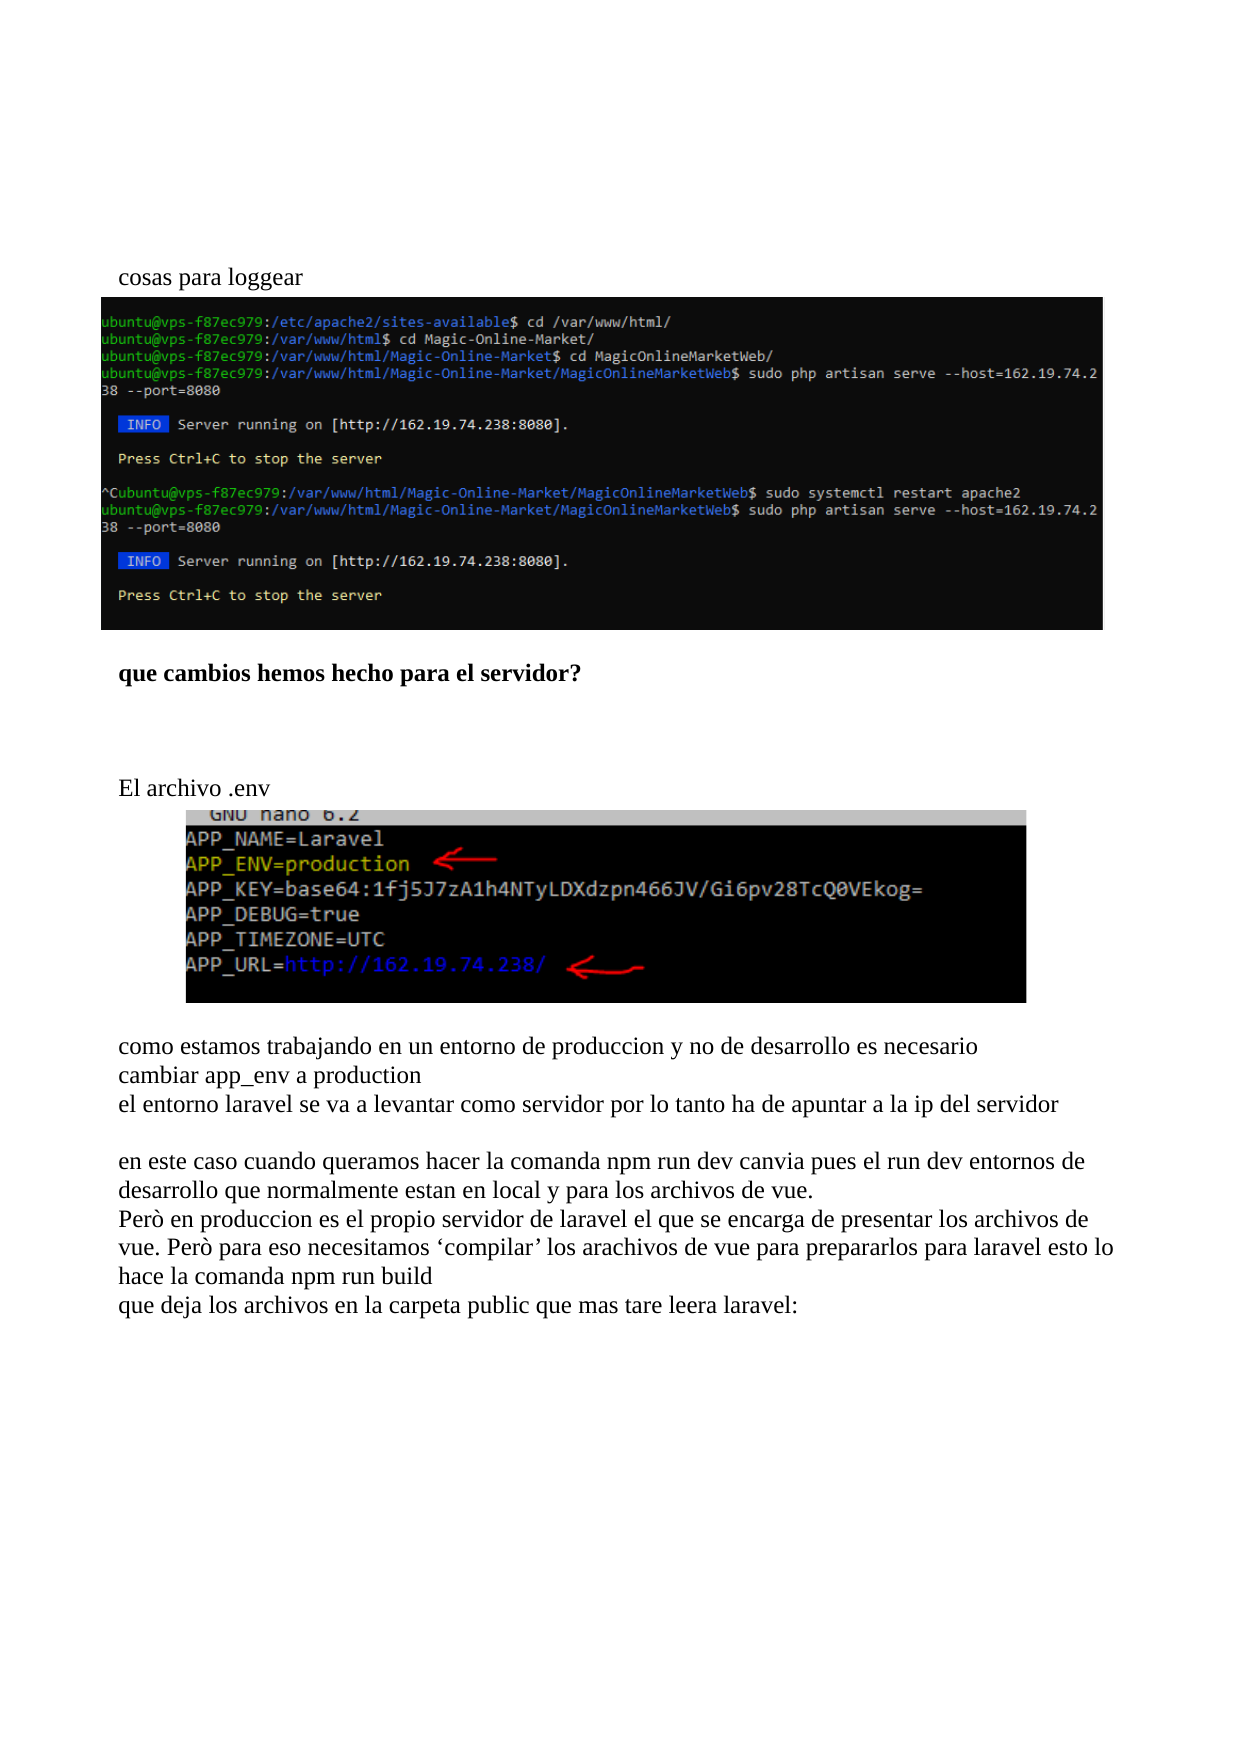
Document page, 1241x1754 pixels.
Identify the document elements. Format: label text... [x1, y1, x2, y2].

text cambiar app_env a production [118, 1060, 1122, 1089]
text el entorno laravel se va a levantar como servidor por lo tanto ha de apuntar a la ip del servidor [118, 1089, 1122, 1117]
picture [185, 810, 1027, 1003]
text Però en produccion es el propio servidor de laravel el que se encarga de presentar los archivos de vue. Però para eso necesitamos ‘compilar’ los arachivos de vue para prepararlos para laravel esto lo hace la comanda npm run build [118, 1204, 1122, 1290]
text que deja los archivos en la carpeta public que mas tare leera laravel: [118, 1290, 1122, 1319]
picture [101, 297, 1105, 630]
text cosas para loggear [118, 262, 1122, 291]
text como estamos trabajando en un entorno de produccion y no de desarrollo es necesario [118, 919, 1122, 1060]
text en este caso cuando queramos hacer la comanda npm run dev canvia pues el run dev entornos de desarrollo que normalmente estan en local y para los archivos de vue. [118, 1146, 1122, 1204]
text que cambios hemos hecho para el servidor? [118, 658, 1122, 716]
text El archivo .env [118, 773, 1122, 802]
